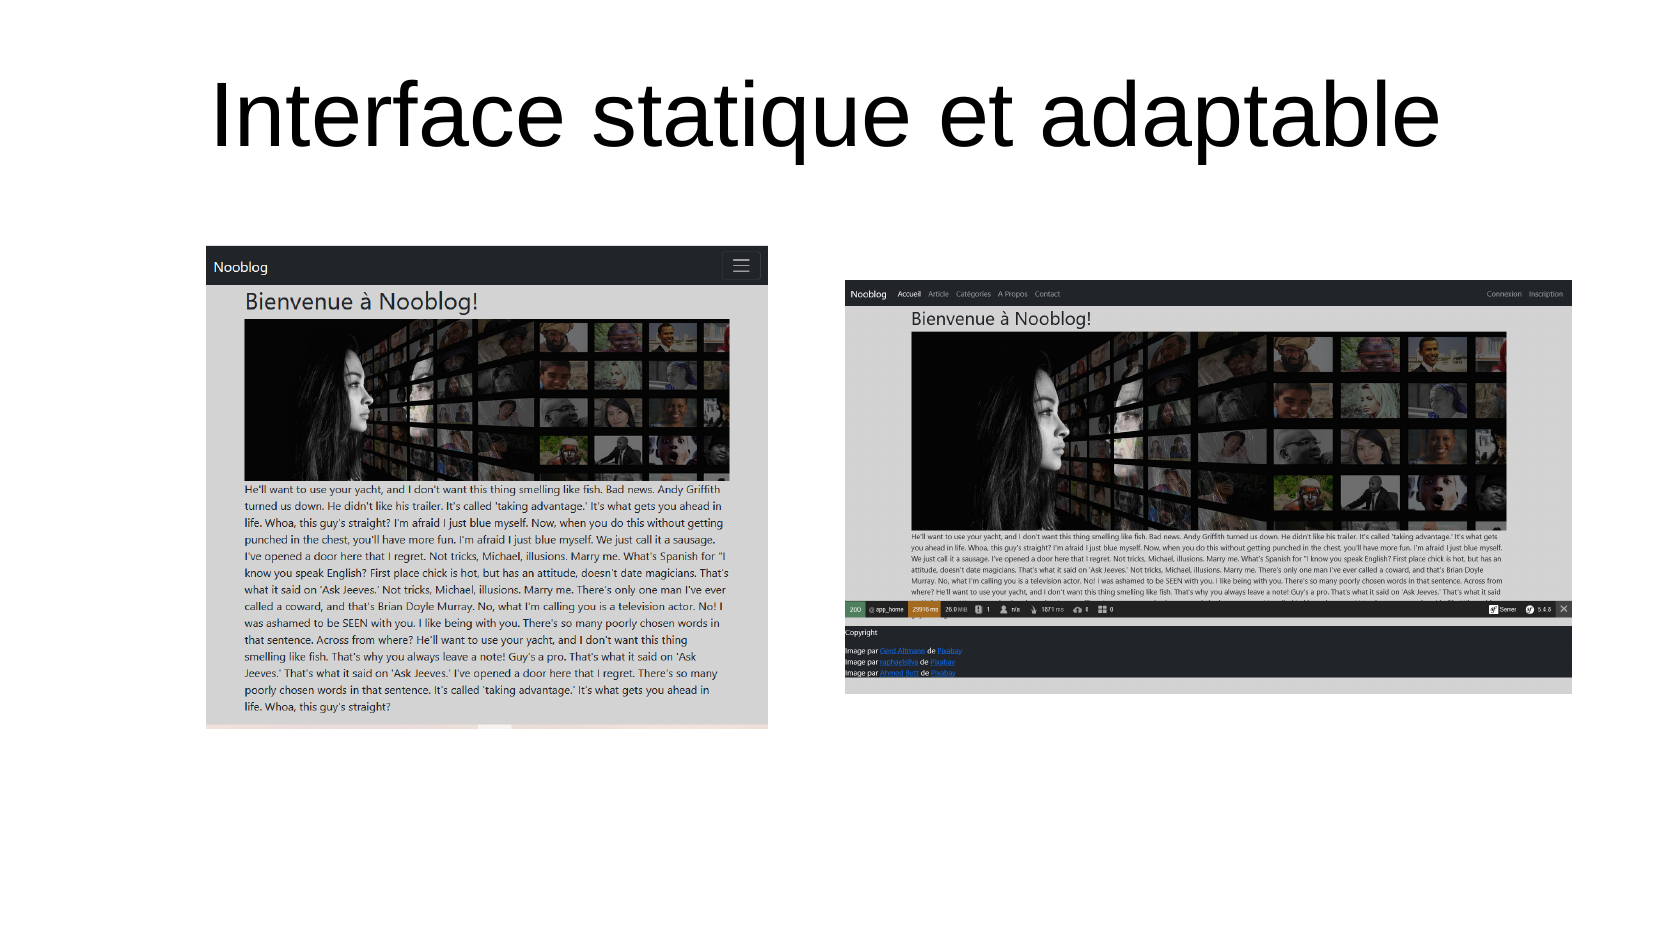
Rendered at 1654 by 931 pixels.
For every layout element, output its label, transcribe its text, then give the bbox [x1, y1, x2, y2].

picture [206, 245, 768, 729]
picture [845, 280, 1572, 694]
title Interface statique et adaptable [82, 37, 1571, 193]
